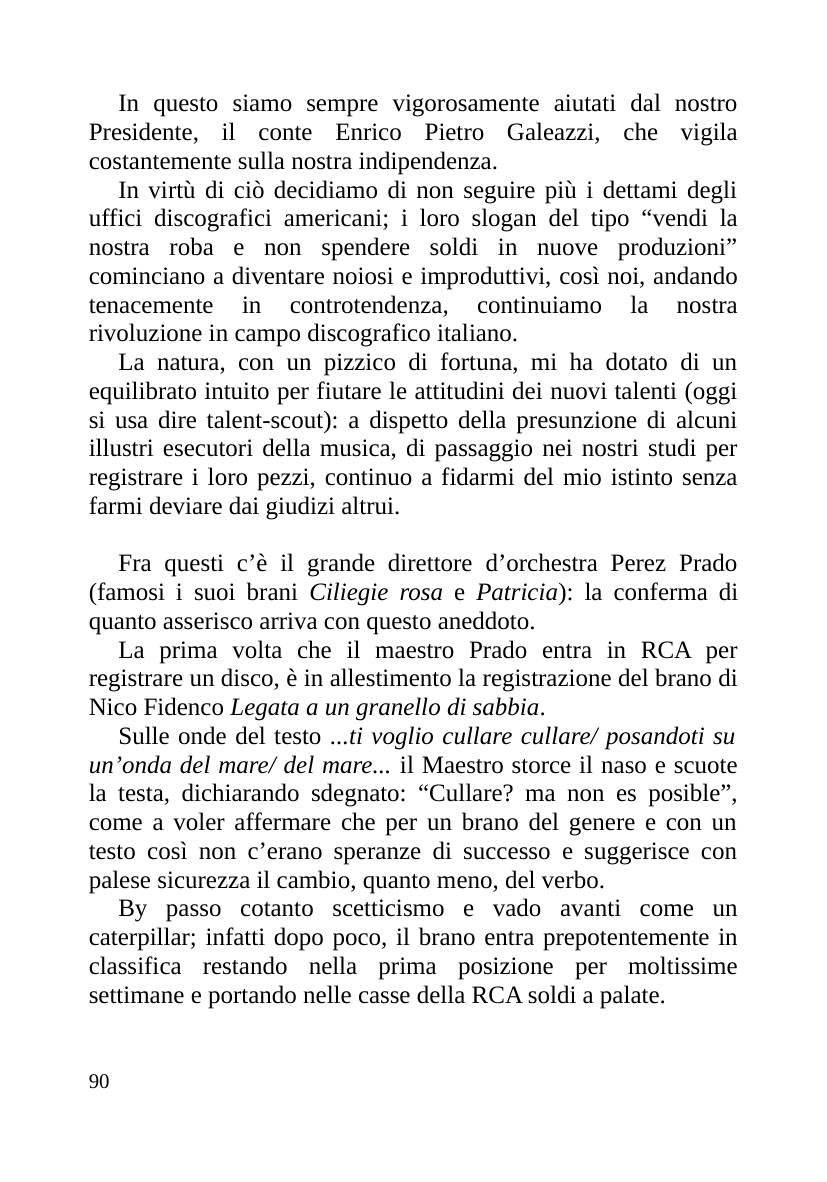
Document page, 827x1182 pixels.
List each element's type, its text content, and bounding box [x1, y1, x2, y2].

text La natura, con un pizzico di fortuna, mi ha dotato di un equilibrato intuito per fiutare le attitudini dei nuovi talenti (oggi si usa dire talent-scout): a dispetto della presunzione di alcuni illustri esecutori della musica, di passaggio nei nostri studi per registrare i loro pezzi, continuo a fidarmi del mio istinto senza farmi deviare dai giudizi altrui. [88, 347, 738, 520]
text Fra questi c’è il grande direttore d’orchestra Perez Prado (famosi i suoi brani Ciliegie rosa e Patricia): la conferma di quanto asserisco arriva con questo aneddoto. [88, 548, 738, 635]
text In virtù di ciò decidiamo di non seguire più i dettami degli uffici discografici americani; i loro slogan del tipo “vendi la nostra roba e non spendere soldi in nuove produzioni” cominciano a diventare noiosi e improduttivi, così noi, andando tenacemente in controtendenza, continuiamo la nostra rivoluzione in campo discografico italiano. [88, 175, 738, 347]
text By passo cotanto scetticismo e vado avanti come un caterpillar; infatti dopo poco, il brano entra prepotentemente in classifica restando nella prima posizione per moltissime settimane e portando nelle casse della RCA soldi a palate. [88, 893, 738, 1008]
text La prima volta che il maestro Prado entra in RCA per registrare un disco, è in allestimento la registrazione del brano di Nico Fidenco Legata a un granello di sabbia. [88, 635, 738, 721]
text In questo siamo sempre vigorosamente aiutati dal nostro Presidente, il conte Enrico Pietro Galeazzi, che vigila costantemente sulla nostra indipendenza. [88, 88, 738, 175]
text Sulle onde del testo ...ti voglio cullare cullare/ posandoti su un’onda del mare/ del mare... il Maestro storce il naso e scuote la testa, dichiarando sdegnato: “Cullare? ma non es posible”, come a voler affermare che per un brano del genere e con un testo così non c’erano speranze di successo e suggerisce con palese sicurezza il cambio, quanto meno, del verbo. [88, 721, 738, 893]
